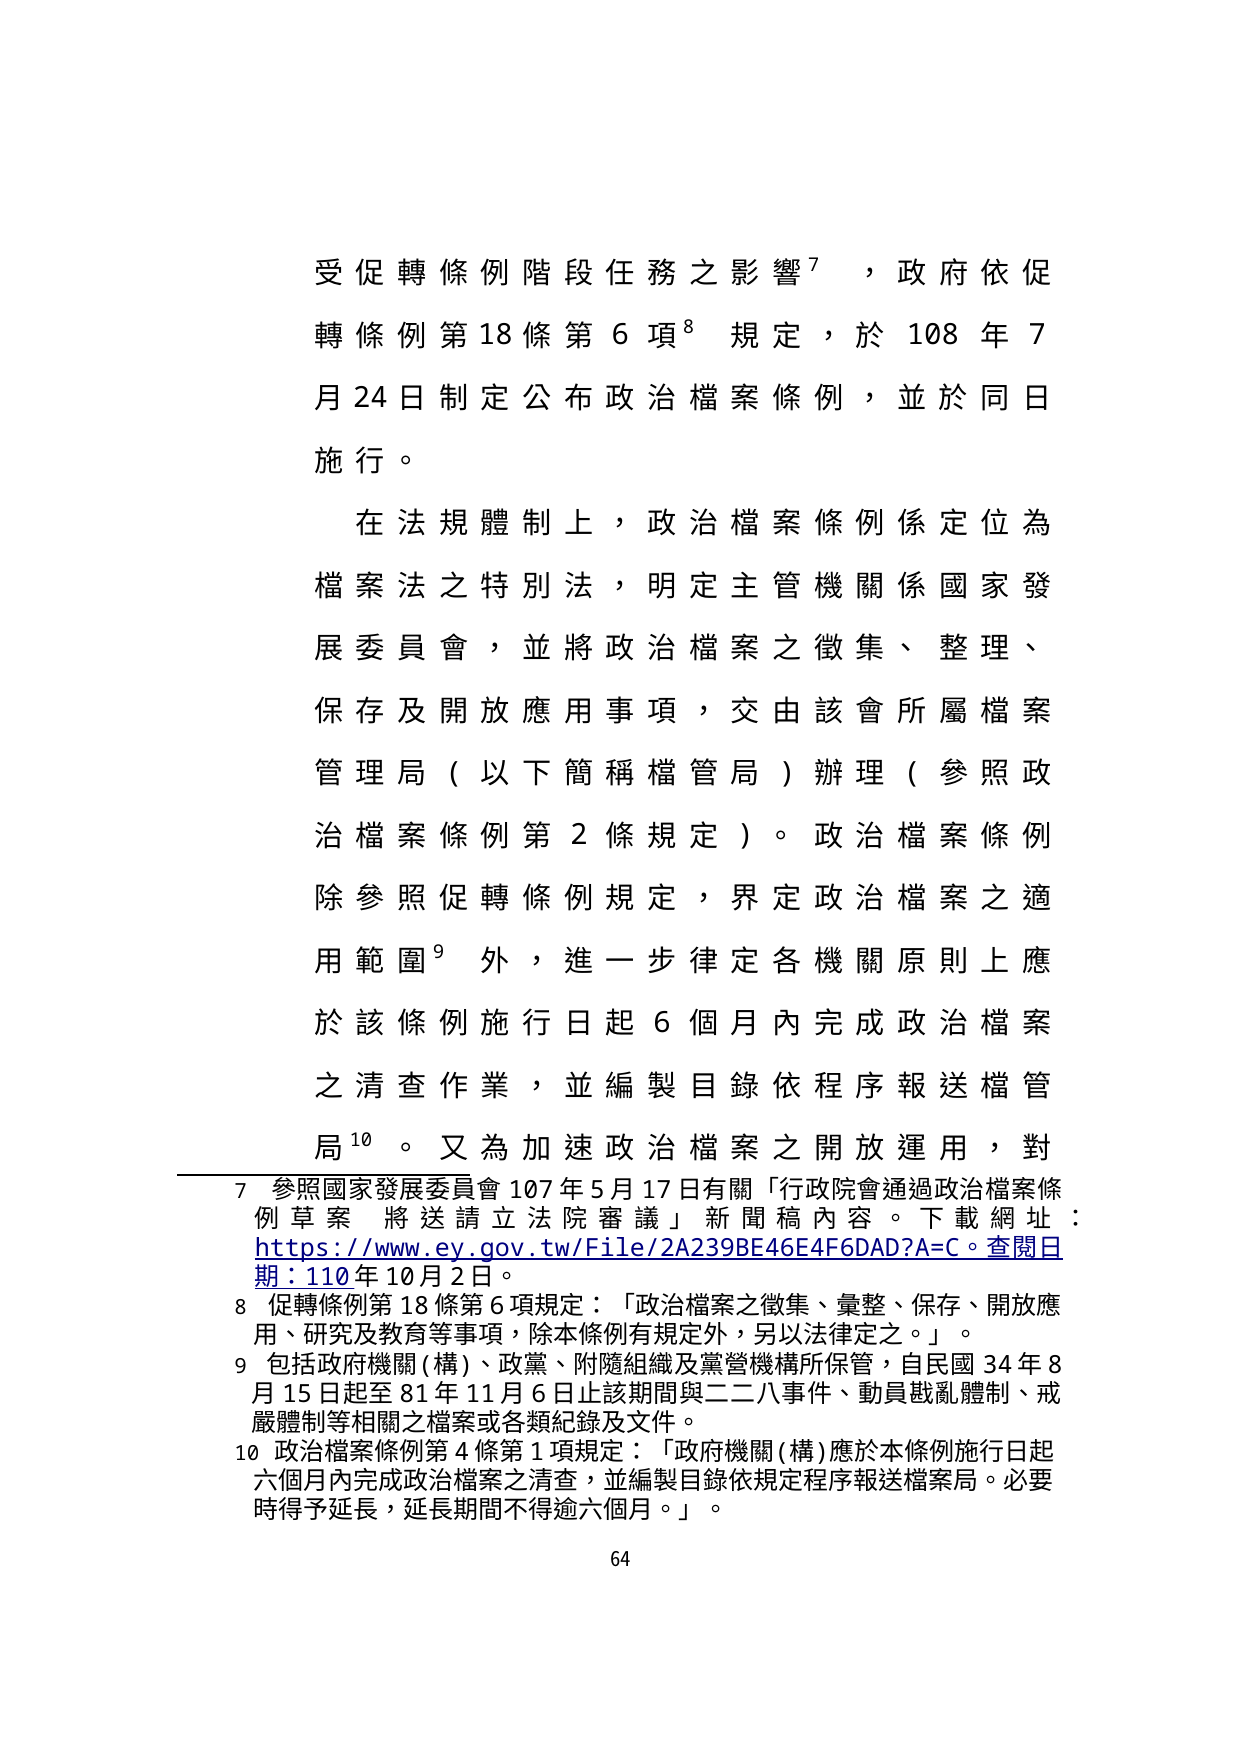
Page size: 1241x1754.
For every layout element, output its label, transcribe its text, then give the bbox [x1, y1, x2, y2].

text 政治檔案條例第4條第1項規定：「政府機關(構)應於本條例施行日起六個月內完成政治檔案之清查，並編製目錄依規定程序報送檔案局。必要時得予延長，延長期間不得逾六個月。」。 [234, 1437, 1063, 1525]
text 促轉條例第18條第6項規定：「政治檔案之徵集、彙整、保存、開放應用、研究及教育等事項，除本條例有規定外，另以法律定之。」。 [234, 1291, 1063, 1350]
text 參照國家發展委員會107年5月17日有關「行政院會通過政治檔案條例草案 將送請立法院審議」新聞稿內容。下載網址：https://www.ey.gov.tw/File/2A239BE46E4F6DAD?A=C。查閱日期：110年10月2日。 [234, 1175, 1063, 1291]
text 受促轉條例階段任務之影響，政府依促轉條例第18條第6項規定，於108年7月24日制定公布政治檔案條例，並於同日施行。 [274, 229, 1058, 479]
text 包括政府機關(構)、政黨、附隨組織及黨營機構所保管，自民國34年8月15日起至81年11月6日止該期間與二二八事件、動員戡亂體制、戒嚴體制等相關之檔案或各類紀錄及文件。 [234, 1350, 1063, 1437]
text 在法規體制上，政治檔案條例係定位為檔案法之特別法，明定主管機關係國家發展委員會，並將政治檔案之徵集、整理、保存及開放應用事項，交由該會所屬檔案管理局(以下簡稱檔管局)辦理(參照政治檔案條例第2條規定)。政治檔案條例除參照促轉條例規定，界定政治檔案之適用範圍外，進一步律定各機關原則上應於該條例施行日起6個月內完成政治檔案之清查作業，並編製目錄依程序報送檔管局。又為加速政治檔案之開放運用，對 [274, 479, 1058, 1167]
